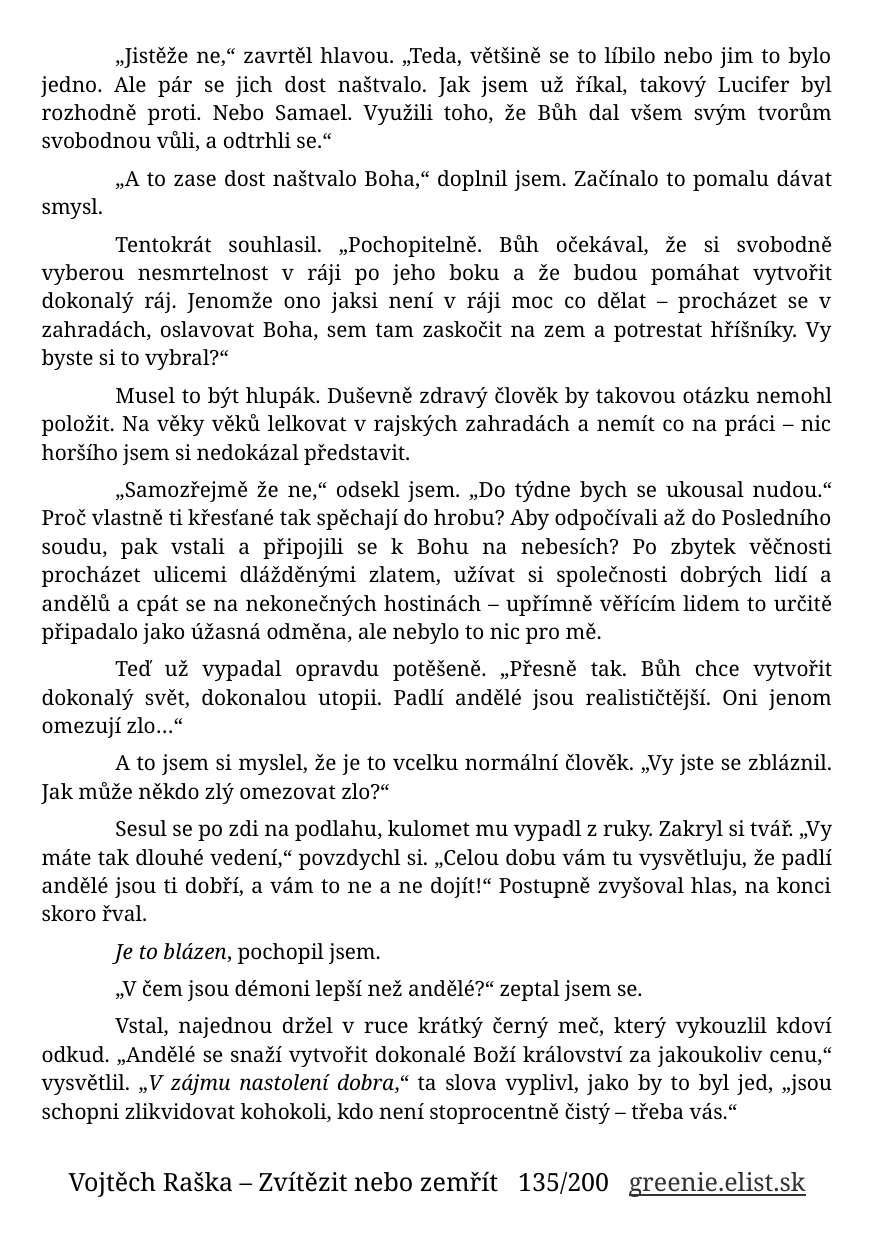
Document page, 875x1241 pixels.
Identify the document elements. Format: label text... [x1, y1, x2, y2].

text Tentokrát souhlasil. „Pochopitelně. Bůh očekával, že si svobodně vyberou nesmrtelnost v ráji po jeho boku a že budou pomáhat vytvořit dokonalý ráj. Jenomže ono jaksi není v ráji moc co dělat – procházet se v zahradách, oslavovat Boha, sem tam zaskočit na zem a potrestat hříšníky. Vy byste si to vybral?“ [41, 230, 833, 372]
text Teď už vypadal opravdu potěšeně. „Přesně tak. Bůh chce vytvořit dokonalý svět, dokonalou utopii. Padlí andělé jsou realističtější. Oni jenom omezují zlo…“ [41, 654, 833, 740]
text Sesul se po zdi na podlahu, kulomet mu vypadl z ruky. Zakryl si tvář. „Vy máte tak dlouhé vedení,“ povzdychl si. „Celou dobu vám tu vysvětluju, že padlí andělé jsou ti dobří, a vám to ne a ne dojít!“ Postupně zvyšoval hlas, na konci skoro řval. [41, 814, 833, 928]
text „A to zase dost naštvalo Boha,“ doplnil jsem. Začínalo to pomalu dávat smysl. [41, 164, 833, 221]
text Musel to být hlupák. Duševně zdravý člověk by takovou otázku nemohl položit. Na věky věků lelkovat v rajských zahradách a nemít co na práci – nic horšího jsem si nedokázal představit. [41, 381, 833, 466]
text „Samozřejmě že ne,“ odsekl jsem. „Do týdne bych se ukousal nudou.“ Proč vlastně ti křesťané tak spěchají do hrobu? Aby odpočívali až do Posledního soudu, pak vstali a připojili se k Bohu na nebesích? Po zbytek věčnosti procházet ulicemi dlážděnými zlatem, užívat si společnosti dobrých lidí a andělů a cpát se na nekonečných hostinách – upřímně věřícím lidem to určitě připadalo jako úžasná odměna, ale nebylo to nic pro mě. [41, 475, 833, 646]
text „Jistěže ne,“ zavrtěl hlavou. „Teda, většině se to líbilo nebo jim to bylo jedno. Ale pár se jich dost naštvalo. Jak jsem už říkal, takový Lucifer byl rozhodně proti. Nebo Samael. Využili toho, že Bůh dal všem svým tvorům svobodnou vůli, a odtrhli se.“ [41, 41, 833, 155]
text A to jsem si myslel, že je to vcelku normální člověk. „Vy jste se zbláznil. Jak může někdo zlý omezovat zlo?“ [41, 748, 833, 805]
text Vstal, najednou držel v ruce krátký černý meč, který vykouzlil kdoví odkud. „Andělé se snaží vytvořit dokonalé Boží království za jakoukoliv cenu,“ vysvětlil. „V zájmu nastolení dobra,“ ta slova vyplivl, jako by to byl jed, „jsou schopni zlikvidovat kohokoli, kdo není stoprocentně čistý – třeba vás.“ [41, 1011, 833, 1125]
text „V čem jsou démoni lepší než andělé?“ zeptal jsem se. [41, 974, 833, 1003]
text Je to blázen, pochopil jsem. [41, 937, 833, 965]
